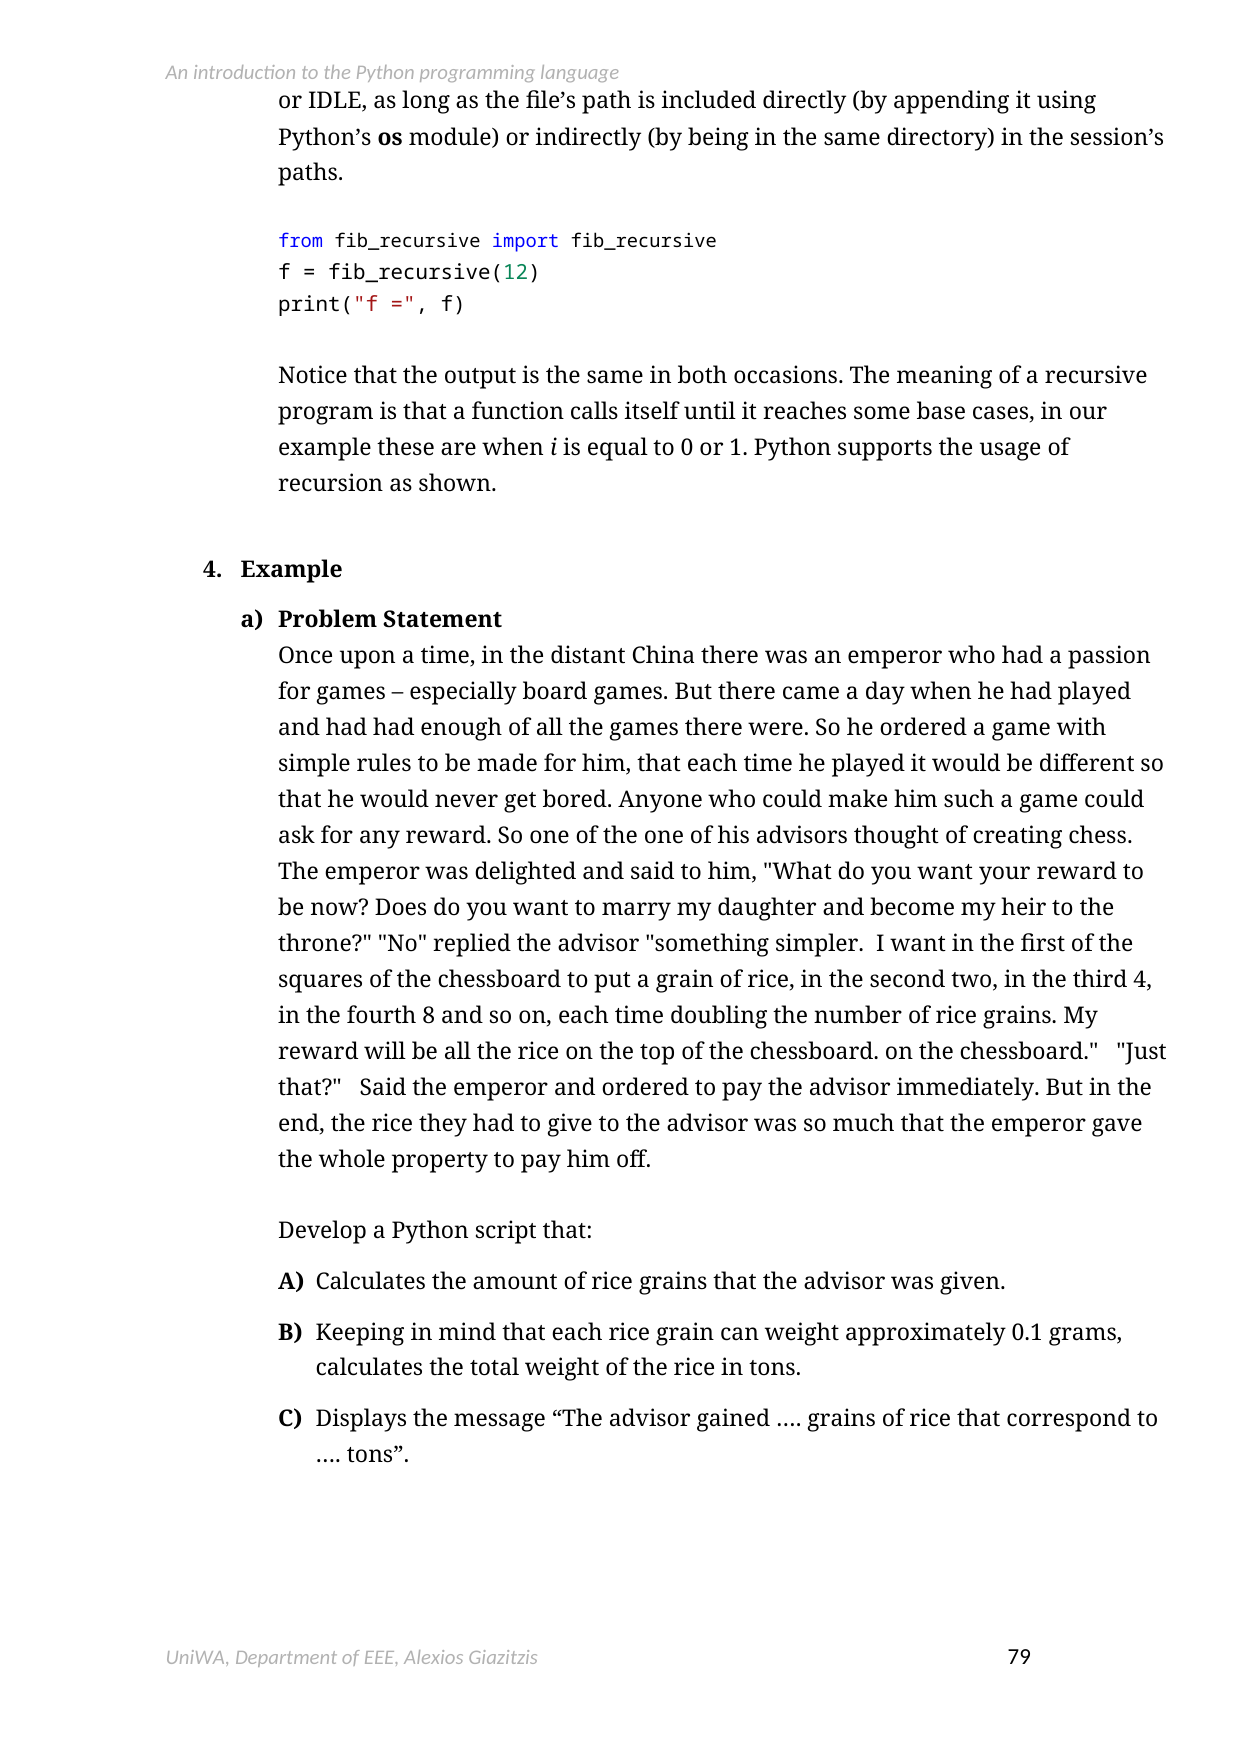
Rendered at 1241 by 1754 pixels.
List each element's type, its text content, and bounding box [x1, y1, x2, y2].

list Calculates the amount of rice grains that the advisor was given. [278, 1265, 1169, 1296]
list Example [203, 553, 1169, 584]
list Displays the message “The advisor gained …. grains of rice that correspond to …. tons”. [278, 1402, 1169, 1469]
list or IDLE, as long as the file’s path is included directly (by appending it using Python’s os module) or indirectly (by being in the same directory) in the session’s paths. from fib_recursive import fib_recursive f = fib_recursive(12) print("f =", f) Notice that the output is the same in both occasions. The meaning of a recursive program is that a function calls itself until it reaches some base cases, in our example these are when i is equal to 0 or 1. Python supports the usage of recursion as shown. [240, 84, 1169, 534]
list Keeping in mind that each rice grain can weight approximately 0.1 grams, calculates the total weight of the rice in tons. [278, 1315, 1169, 1383]
list Problem Statement Once upon a time, in the distant China there was an emperor who had a passion for games – especially board games. But there came a day when he had played and had had enough of all the games there were. So he ordered a game with simple rules to be made for him, that each time he played it would be different so that he would never get bored. Anyone who could make him such a game could ask for any reward. So one of the one of his advisors thought of creating chess. The emperor was delighted and said to him, "What do you want your reward to be now? Does do you want to marry my daughter and become my heir to the throne?" "No" replied the advisor "something simpler. I want in the first of the squares of the chessboard to put a grain of rice, in the second two, in the third 4, in the fourth 8 and so on, each time doubling the number of rice grains. My reward will be all the rice on the top of the chessboard. on the chessboard." "Just that?" Said the emperor and ordered to pay the advisor immediately. But in the end, the rice they had to give to the advisor was so much that the emperor gave the whole property to pay him off. Develop a Python script that: [240, 603, 1169, 1246]
